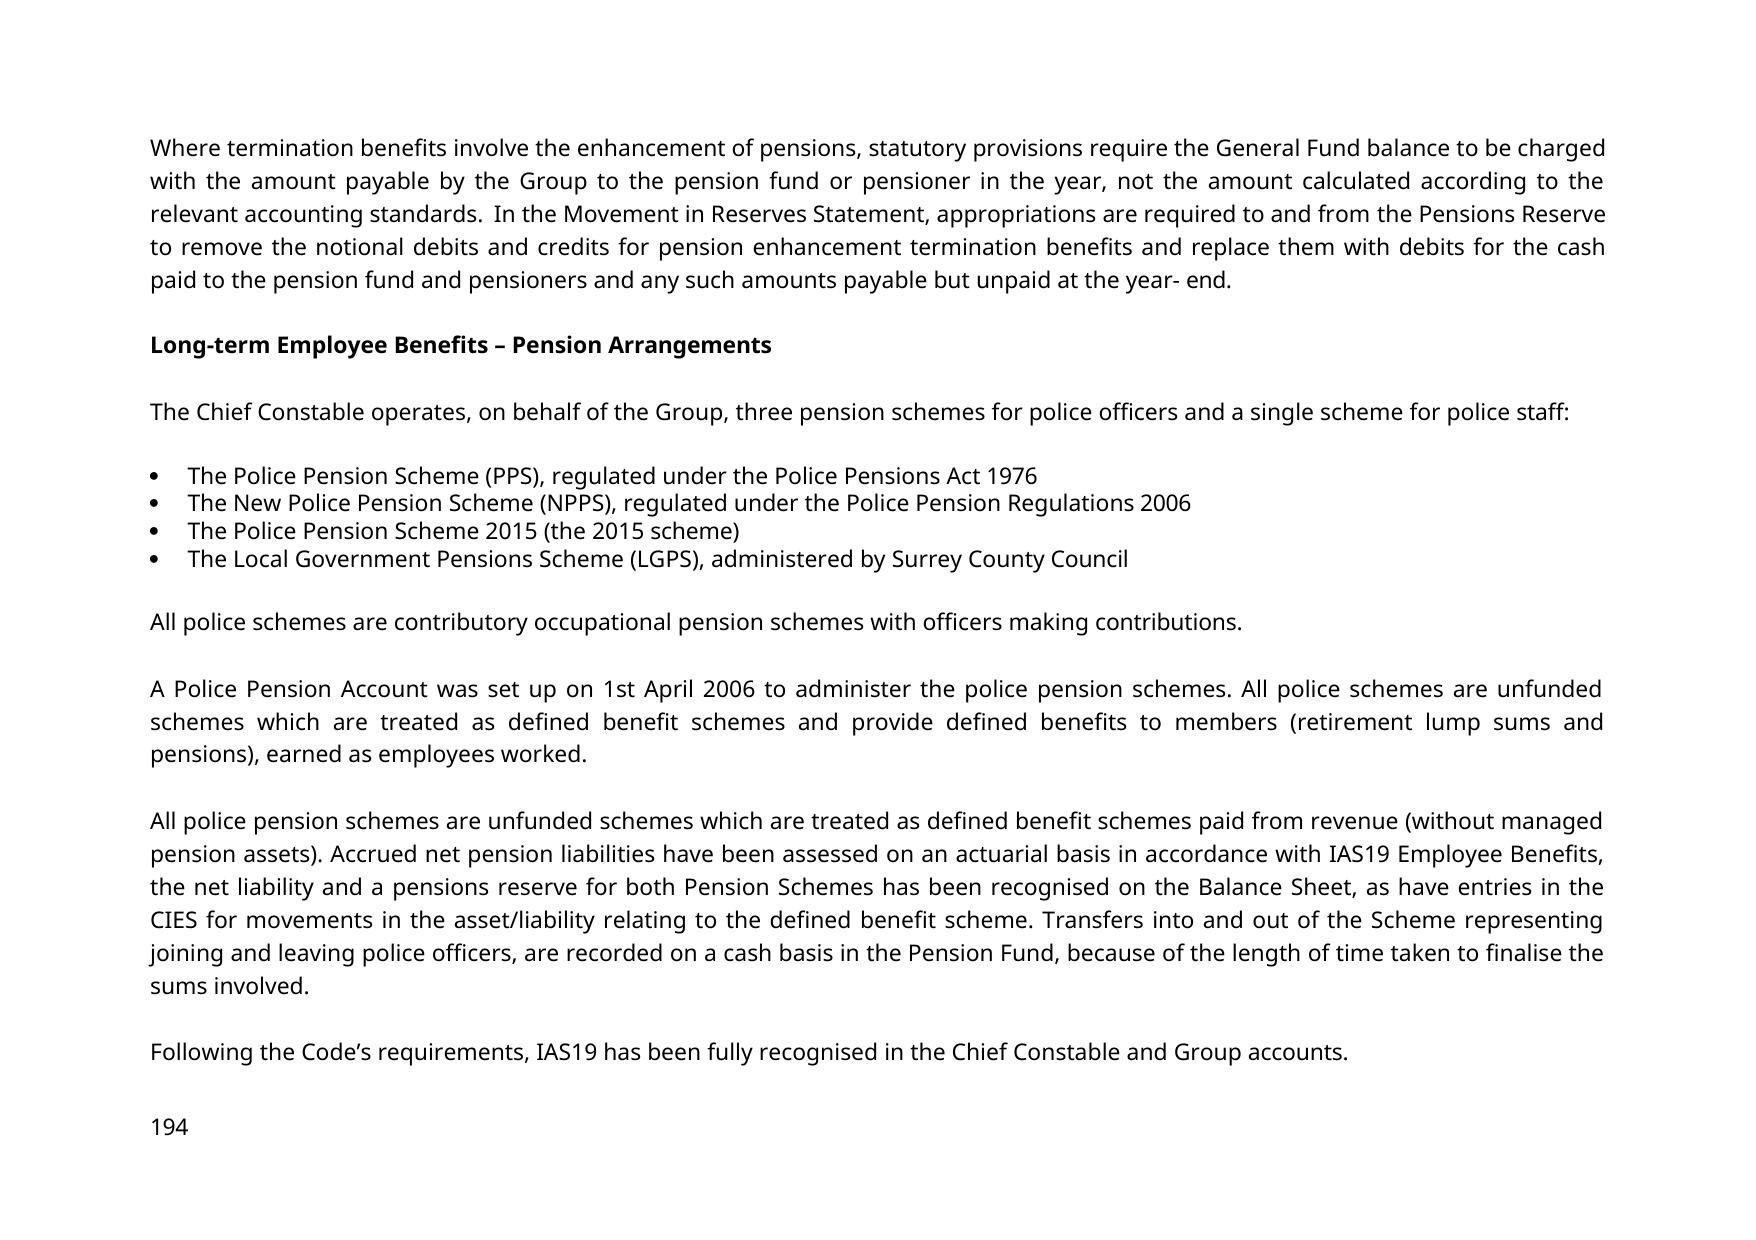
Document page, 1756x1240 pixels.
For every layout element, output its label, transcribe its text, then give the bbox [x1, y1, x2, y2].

text A Police Pension Account was set up on 1st April 2006 to administer the police pension schemes. All police schemes are unfunded schemes which are treated as defined benefit schemes and provide defined benefits to members (retirement lump sums and pensions), earned as employees worked. [150, 673, 1606, 769]
text Where termination benefits involve the enhancement of pensions, statutory provisions require the General Fund balance to be charged with the amount payable by the Group to the pension fund or pensioner in the year, not the amount calculated according to the relevant accounting standards. In the Movement in Reserves Statement, appropriations are required to and from the Pensions Reserve to remove the notional debits and credits for pension enhancement termination benefits and replace them with debits for the cash paid to the pension fund and pensioners and any such amounts payable but unpaid at the year- end. [150, 131, 1606, 295]
list The Police Pension Scheme 2015 (the 2015 scheme) [150, 517, 1726, 545]
list The Local Government Pensions Scheme (LGPS), administered by Surrey County Council [150, 545, 1726, 573]
list The Police Pension Scheme (PPS), regulated under the Police Pensions Act 1976 [150, 462, 1726, 490]
text All police schemes are contributory occupational pension schemes with officers making contributions. [150, 606, 1726, 638]
text The Chief Constable operates, on behalf of the Group, three pension schemes for police officers and a single scheme for police staff: [150, 396, 1606, 427]
text Following the Code’s requirements, IAS19 has been fully recognised in the Chief Constable and Group accounts. [150, 1036, 1726, 1067]
subtitle Long-term Employee Benefits – Pension Arrangements [150, 329, 1726, 361]
text All police pension schemes are unfunded schemes which are treated as defined benefit schemes paid from revenue (without managed pension assets). Accrued net pension liabilities have been assessed on an actuarial basis in accordance with IAS19 Employee Benefits, the net liability and a pensions reserve for both Pension Schemes has been recognised on the Balance Sheet, as have entries in the CIES for movements in the asset/liability relating to the defined benefit scheme. Transfers into and out of the Scheme representing joining and leaving police officers, are recorded on a cash basis in the Pension Fund, because of the length of time taken to finalise the sums involved. [150, 805, 1606, 1002]
list The New Police Pension Scheme (NPPS), regulated under the Police Pension Regulations 2006 [150, 490, 1726, 517]
